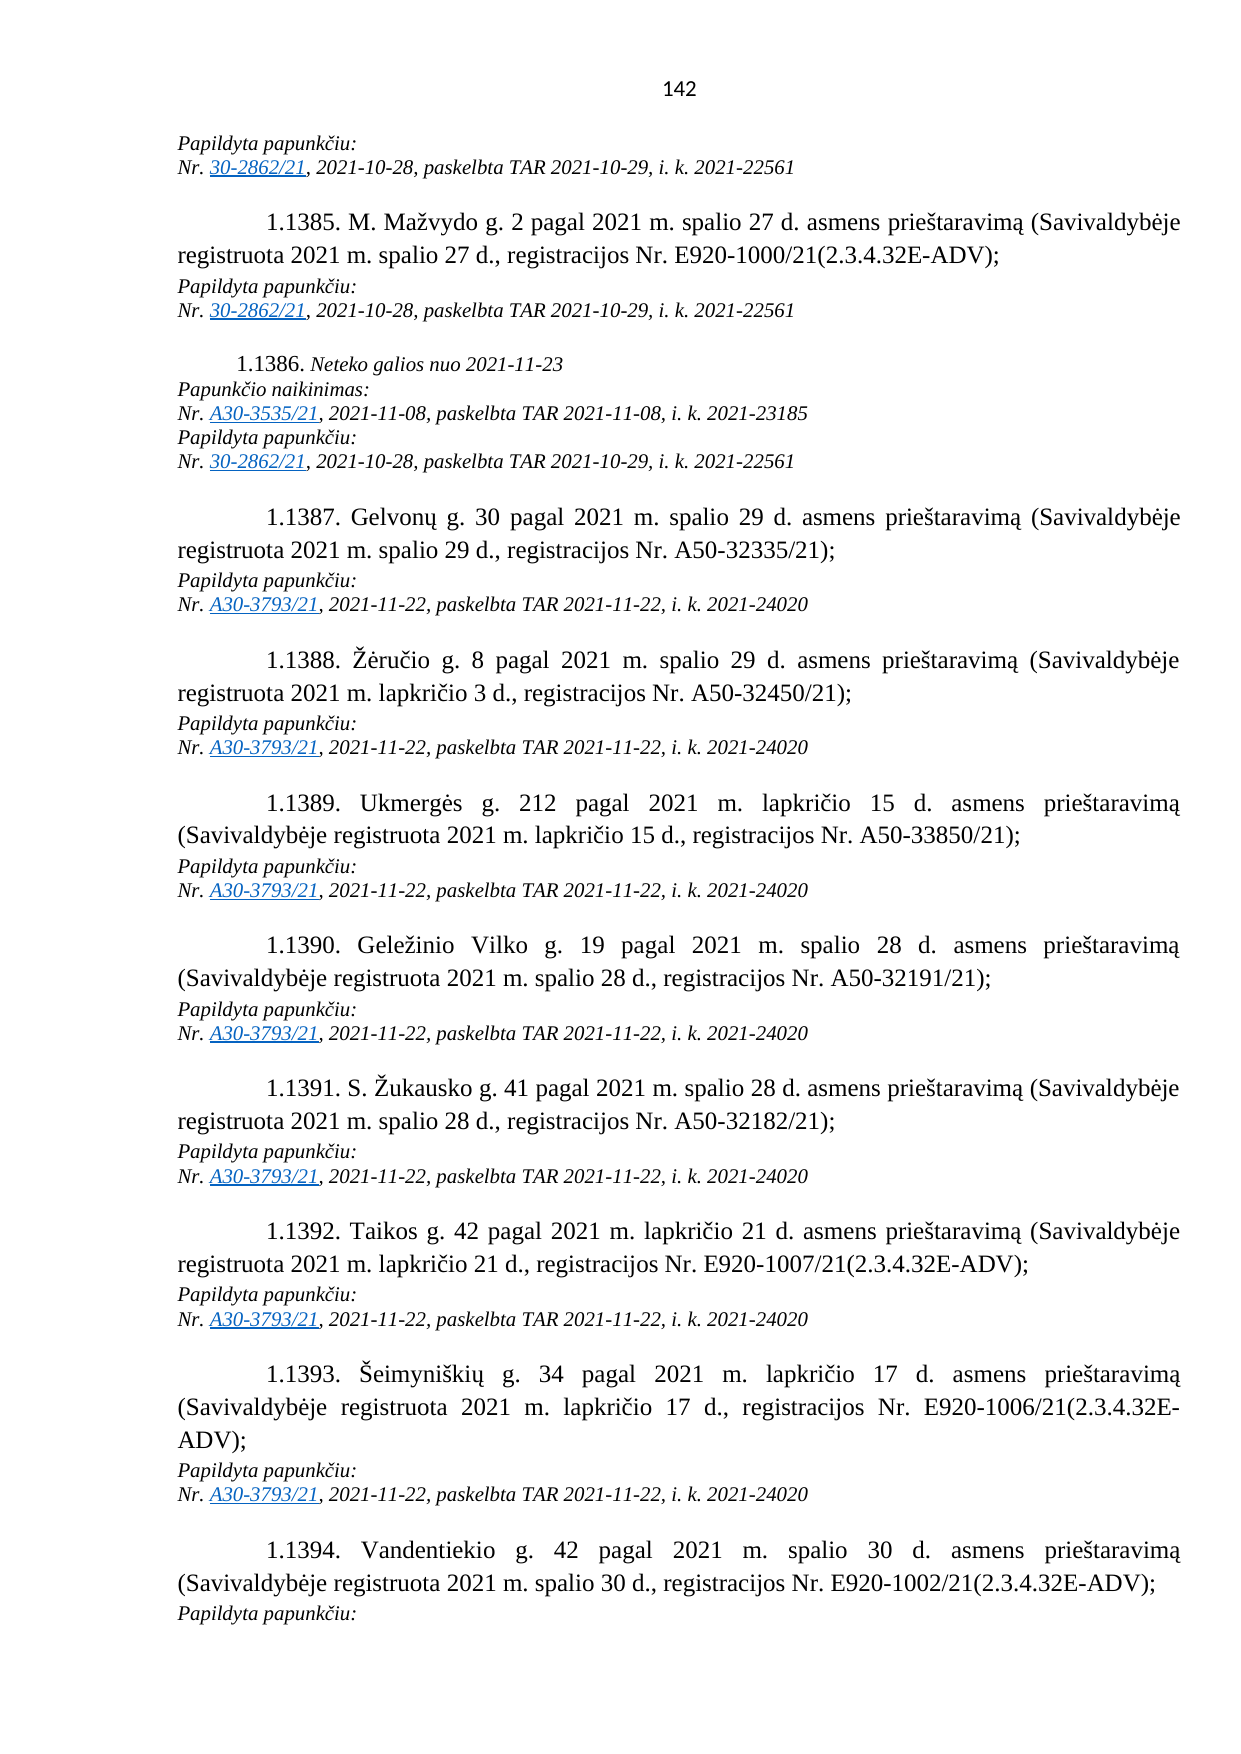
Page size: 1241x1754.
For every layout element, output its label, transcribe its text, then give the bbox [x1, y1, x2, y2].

text 1.1393. Šeimyniškių g. 34 pagal 2021 m. lapkričio 17 d. asmens prieštaravimą (Savivaldybėje registruota 2021 m. lapkričio 17 d., registracijos Nr. E920-1006/21(2.3.4.32E-ADV); [177, 1359, 1181, 1454]
text 1.1386. Neteko galios nuo 2021-11-23 [177, 350, 1181, 377]
text Nr. A30-3793/21, 2021-11-22, paskelbta TAR 2021-11-22, i. k. 2021-24020 [177, 1021, 1181, 1045]
text 1.1389. Ukmergės g. 212 pagal 2021 m. lapkričio 15 d. asmens prieštaravimą (Savivaldybėje registruota 2021 m. lapkričio 15 d., registracijos Nr. A50-33850/21); [177, 788, 1181, 849]
text 1.1394. Vandentiekio g. 42 pagal 2021 m. spalio 30 d. asmens prieštaravimą (Savivaldybėje registruota 2021 m. spalio 30 d., registracijos Nr. E920-1002/21(2.3.4.32E-ADV); [177, 1535, 1181, 1597]
text 1.1392. Taikos g. 42 pagal 2021 m. lapkričio 21 d. asmens prieštaravimą (Savivaldybėje registruota 2021 m. lapkričio 21 d., registracijos Nr. E920-1007/21(2.3.4.32E-ADV); [177, 1216, 1181, 1278]
text 1.1391. S. Žukausko g. 41 pagal 2021 m. spalio 28 d. asmens prieštaravimą (Savivaldybėje registruota 2021 m. spalio 28 d., registracijos Nr. A50-32182/21); [177, 1073, 1181, 1135]
text Nr. A30-3793/21, 2021-11-22, paskelbta TAR 2021-11-22, i. k. 2021-24020 [177, 878, 1181, 902]
text Papildyta papunkčiu: [177, 1139, 1181, 1163]
text Nr. A30-3793/21, 2021-11-22, paskelbta TAR 2021-11-22, i. k. 2021-24020 [177, 592, 1181, 616]
text Nr. 30-2862/21, 2021-10-28, paskelbta TAR 2021-10-29, i. k. 2021-22561 [177, 298, 1181, 322]
text Nr. 30-2862/21, 2021-10-28, paskelbta TAR 2021-10-29, i. k. 2021-22561 [177, 449, 1181, 473]
text 1.1385. M. Mažvydo g. 2 pagal 2021 m. spalio 27 d. asmens prieštaravimą (Savivaldybėje registruota 2021 m. spalio 27 d., registracijos Nr. E920-1000/21(2.3.4.32E-ADV); [177, 207, 1181, 269]
text Nr. A30-3793/21, 2021-11-22, paskelbta TAR 2021-11-22, i. k. 2021-24020 [177, 1482, 1181, 1506]
text Papildyta papunkčiu: [177, 711, 1181, 735]
text 1.1387. Gelvonų g. 30 pagal 2021 m. spalio 29 d. asmens prieštaravimą (Savivaldybėje registruota 2021 m. spalio 29 d., registracijos Nr. A50-32335/21); [177, 502, 1181, 563]
text 1.1388. Žėručio g. 8 pagal 2021 m. spalio 29 d. asmens prieštaravimą (Savivaldybėje registruota 2021 m. lapkričio 3 d., registracijos Nr. A50-32450/21); [177, 645, 1181, 706]
text Papildyta papunkčiu: [177, 568, 1181, 592]
text Papildyta papunkčiu: [177, 997, 1181, 1021]
text Papildyta papunkčiu: [177, 425, 1181, 449]
text Papildyta papunkčiu: [177, 273, 1181, 298]
text Nr. 30-2862/21, 2021-10-28, paskelbta TAR 2021-10-29, i. k. 2021-22561 [177, 155, 1181, 179]
text Nr. A30-3535/21, 2021-11-08, paskelbta TAR 2021-11-08, i. k. 2021-23185 [177, 401, 1181, 425]
text Nr. A30-3793/21, 2021-11-22, paskelbta TAR 2021-11-22, i. k. 2021-24020 [177, 1306, 1181, 1331]
text Nr. A30-3793/21, 2021-11-22, paskelbta TAR 2021-11-22, i. k. 2021-24020 [177, 735, 1181, 759]
text Papildyta papunkčiu: [177, 1282, 1181, 1306]
text Papildyta papunkčiu: [177, 1458, 1181, 1482]
text Nr. A30-3793/21, 2021-11-22, paskelbta TAR 2021-11-22, i. k. 2021-24020 [177, 1163, 1181, 1188]
text 1.1390. Geležinio Vilko g. 19 pagal 2021 m. spalio 28 d. asmens prieštaravimą (Savivaldybėje registruota 2021 m. spalio 28 d., registracijos Nr. A50-32191/21); [177, 931, 1181, 992]
text Papildyta papunkčiu: [177, 854, 1181, 878]
text Papildyta papunkčiu: [177, 1601, 1181, 1625]
text Papunkčio naikinimas: [177, 377, 1181, 401]
text Papildyta papunkčiu: [177, 131, 1181, 155]
